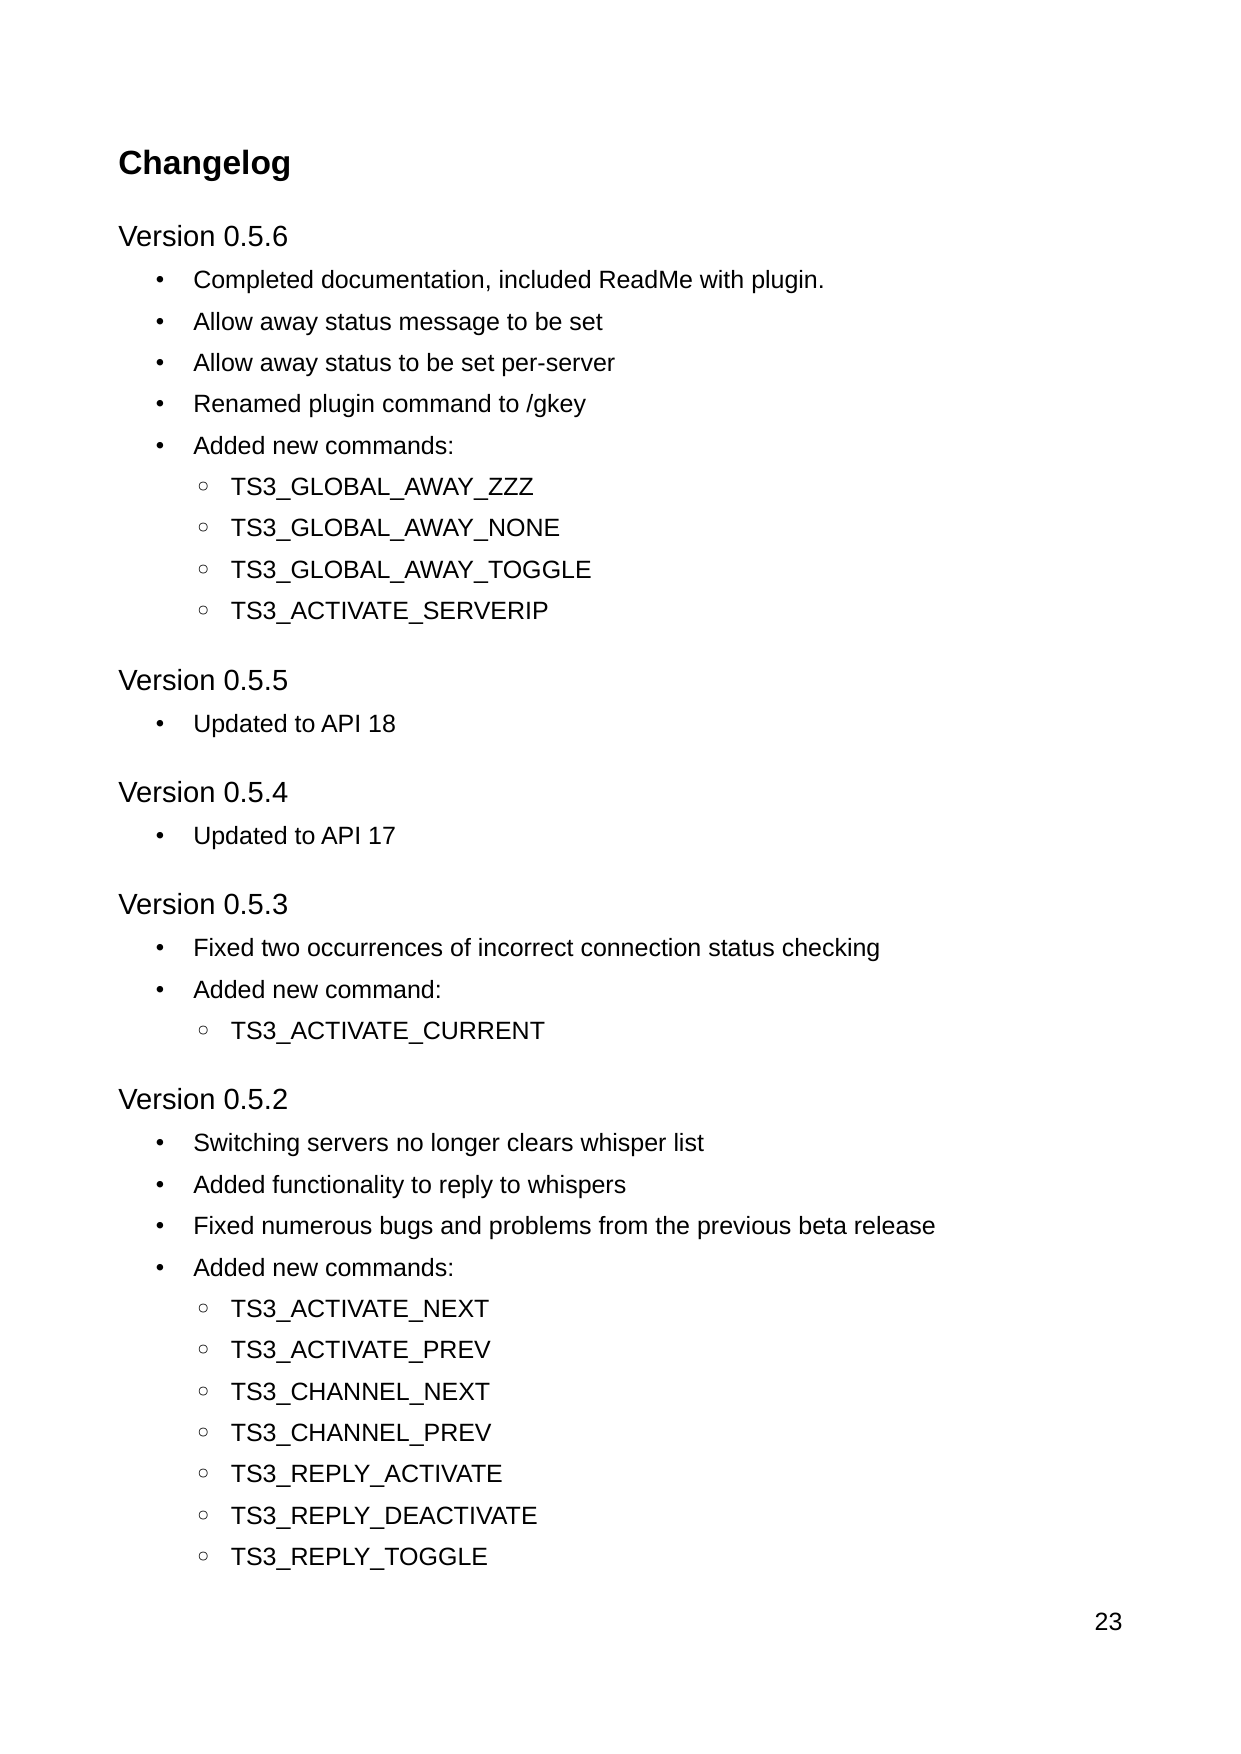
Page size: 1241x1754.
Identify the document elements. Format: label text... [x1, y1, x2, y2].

list Allow away status message to be set [156, 307, 1122, 336]
subtitle Version 0.5.6 [118, 219, 1122, 253]
subtitle Version 0.5.2 [118, 1082, 1122, 1116]
list Updated to API 17 [156, 821, 1122, 850]
list Allow away status to be set per-server [156, 348, 1122, 377]
list Added new commands: [156, 431, 1122, 459]
list TS3_REPLY_ACTIVATE [193, 1459, 1122, 1488]
list Added new commands: [156, 1252, 1122, 1281]
list TS3_ACTIVATE_SERVERIP [193, 596, 1122, 625]
list TS3_REPLY_TOGGLE [193, 1542, 1122, 1571]
list Switching servers no longer clears whisper list [156, 1128, 1122, 1157]
subtitle Changelog [118, 143, 1122, 182]
list Added functionality to reply to whispers [156, 1170, 1122, 1199]
list TS3_CHANNEL_PREV [193, 1418, 1122, 1447]
list TS3_ACTIVATE_NEXT [193, 1294, 1122, 1323]
subtitle Version 0.5.3 [118, 887, 1122, 921]
list TS3_GLOBAL_AWAY_TOGGLE [193, 555, 1122, 584]
list Added new command: [156, 975, 1122, 1003]
list TS3_REPLY_DEACTIVATE [193, 1501, 1122, 1529]
list TS3_CHANNEL_NEXT [193, 1377, 1122, 1405]
list TS3_GLOBAL_AWAY_ZZZ [193, 472, 1122, 501]
list Updated to API 18 [156, 708, 1122, 737]
list TS3_ACTIVATE_PREV [193, 1335, 1122, 1364]
list Fixed two occurrences of incorrect connection status checking [156, 933, 1122, 962]
list TS3_GLOBAL_AWAY_NONE [193, 513, 1122, 542]
list Renamed plugin command to /gkey [156, 389, 1122, 418]
list Completed documentation, included ReadMe with plugin. [156, 265, 1122, 294]
subtitle Version 0.5.4 [118, 775, 1122, 808]
list TS3_ACTIVATE_CURRENT [193, 1016, 1122, 1045]
subtitle Version 0.5.5 [118, 662, 1122, 696]
list Fixed numerous bugs and problems from the previous beta release [156, 1211, 1122, 1240]
